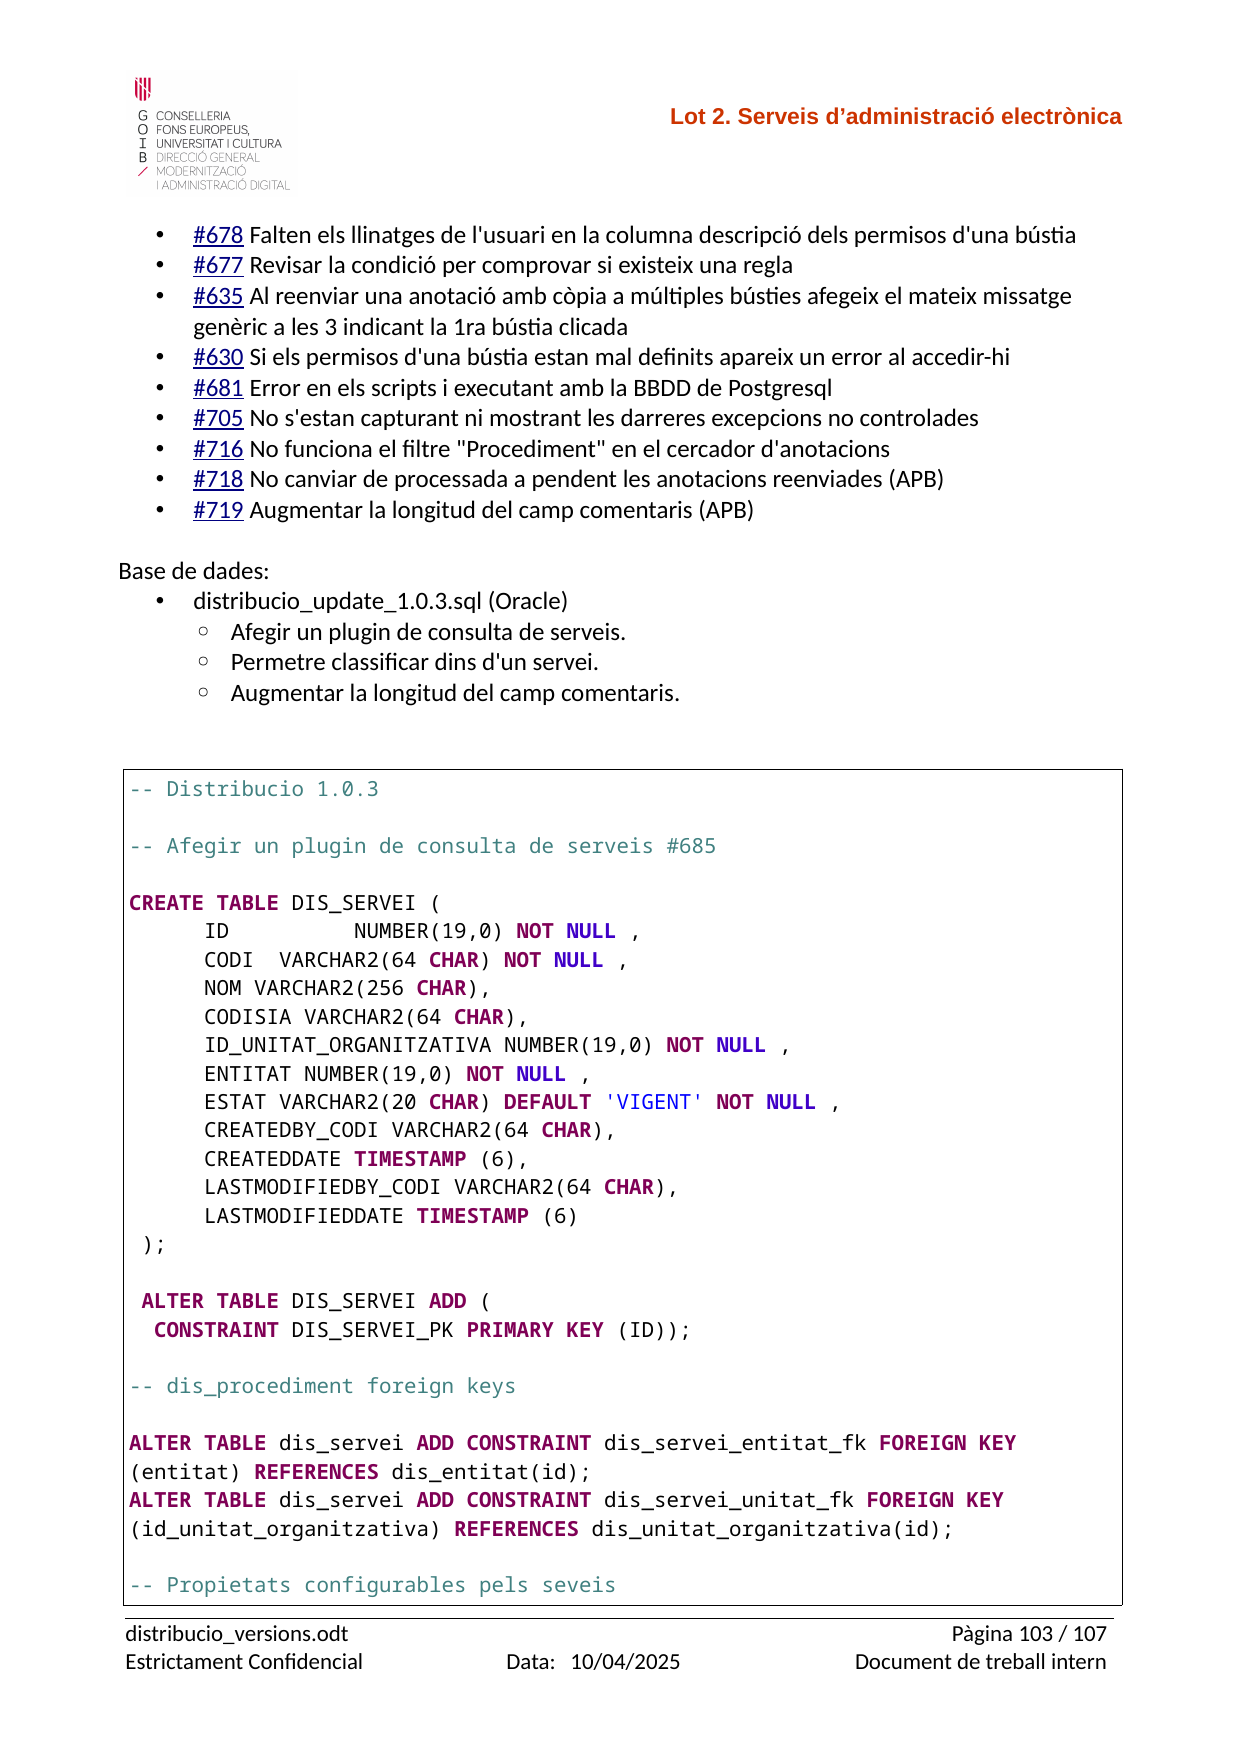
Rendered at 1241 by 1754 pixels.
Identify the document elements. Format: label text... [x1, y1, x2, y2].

list #678 Falten els llinatges de l'usuari en la columna descripció dels permisos d'una bústia [156, 219, 1122, 250]
list #635 Al reenviar una anotació amb còpia a múltiples bústies afegeix el mateix missatge genèric a les 3 indicant la 1ra bústia clicada [156, 280, 1122, 341]
list Augmentar la longitud del camp comentaris. [193, 677, 1122, 707]
list #630 Si els permisos d'una bústia estan mal definits apareix un error al accedir-hi [156, 341, 1122, 372]
text Base de dades: [118, 555, 1122, 585]
list Afegir un plugin de consulta de serveis. [193, 616, 1122, 646]
list distribucio_update_1.0.3.sql (Oracle) [156, 585, 1122, 616]
list #718 No canviar de processada a pendent les anotacions reenviades (APB) [156, 463, 1122, 494]
list #716 No funciona el filtre "Procediment" en el cercador d'anotacions [156, 433, 1122, 463]
list #677 Revisar la condició per comprovar si existeix una regla [156, 250, 1122, 280]
list Permetre classificar dins d'un servei. [193, 646, 1122, 677]
list #705 No s'estan capturant ni mostrant les darreres excepcions no controlades [156, 402, 1122, 433]
table_header -- Distribucio 1.0.3 -- Afegir un plugin de consulta de serveis #685 CREATE TABLE DIS_SERVEI ( ID NUMBER(19,0) NOT NULL , CODI VARCHAR2(64 CHAR) NOT NULL , NOM VARCHAR2(256 CHAR), CODISIA VARCHAR2(64 CHAR), ID_UNITAT_ORGANITZATIVA NUMBER(19,0) NOT NULL , ENTITAT NUMBER(19,0) NOT NULL , ESTAT VARCHAR2(20 CHAR) DEFAULT 'VIGENT' NOT NULL , CREATEDBY_CODI VARCHAR2(64 CHAR), CREATEDDATE TIMESTAMP (6), LASTMODIFIEDBY_CODI VARCHAR2(64 CHAR), LASTMODIFIEDDATE TIMESTAMP (6) ); ALTER TABLE DIS_SERVEI ADD ( CONSTRAINT DIS_SERVEI_PK PRIMARY KEY (ID)); -- dis_procediment foreign keys ALTER TABLE dis_servei ADD CONSTRAINT dis_servei_entitat_fk FOREIGN KEY (entitat) REFERENCES dis_entitat(id); ALTER TABLE dis_servei ADD CONSTRAINT dis_servei_unitat_fk FOREIGN KEY (id_unitat_organitzativa) REFERENCES dis_unitat_organitzativa(id); -- Propietats configurables pels seveis [124, 770, 1122, 1605]
list #719 Augmentar la longitud del camp comentaris (APB) [156, 494, 1122, 524]
list #681 Error en els scripts i executant amb la BBDD de Postgresql [156, 372, 1122, 402]
picture [126, 70, 299, 197]
